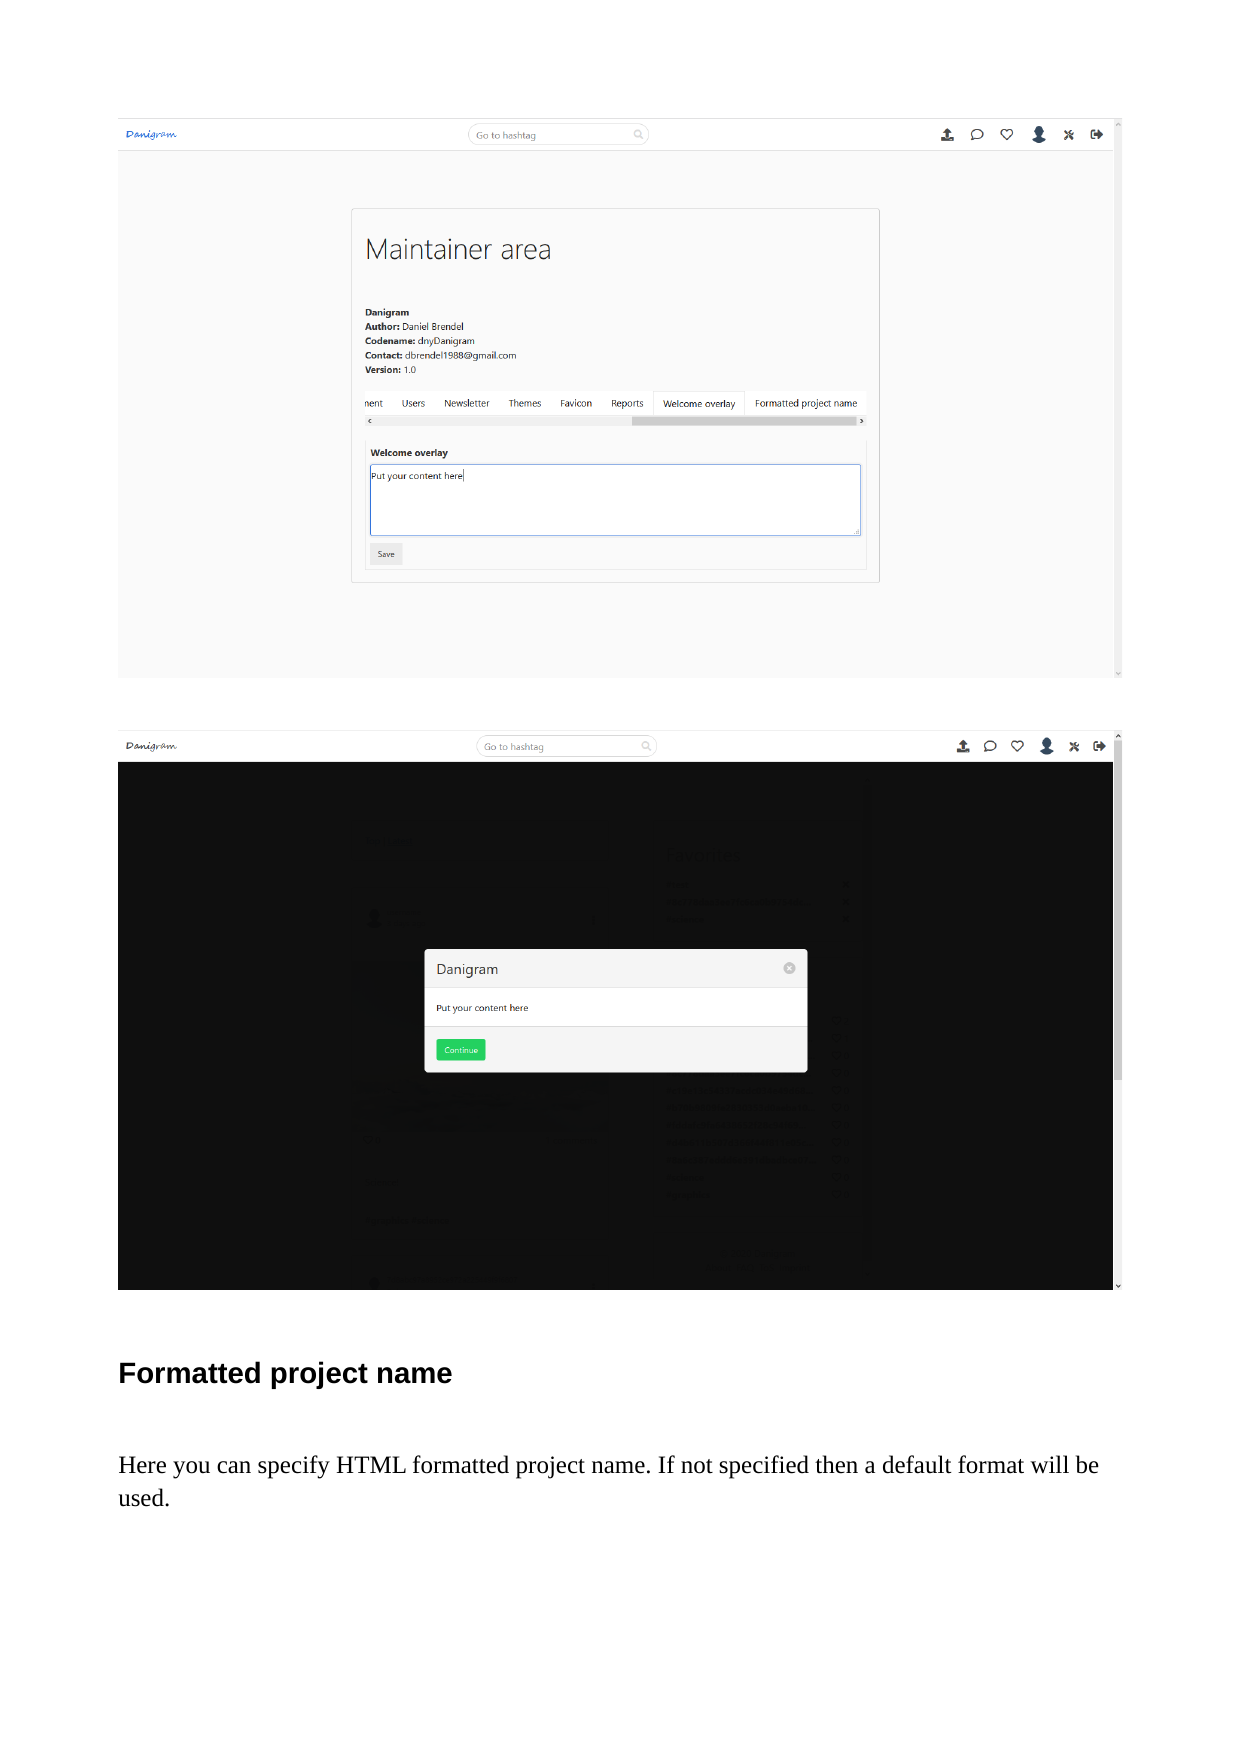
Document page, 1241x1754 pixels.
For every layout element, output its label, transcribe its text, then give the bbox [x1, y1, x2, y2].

picture [118, 730, 1123, 1290]
picture [118, 118, 1123, 678]
text Here you can specify HTML formatted project name. If not specified then a default format will be used. [118, 1450, 1122, 1512]
subtitle Formatted project name [118, 1356, 1122, 1390]
